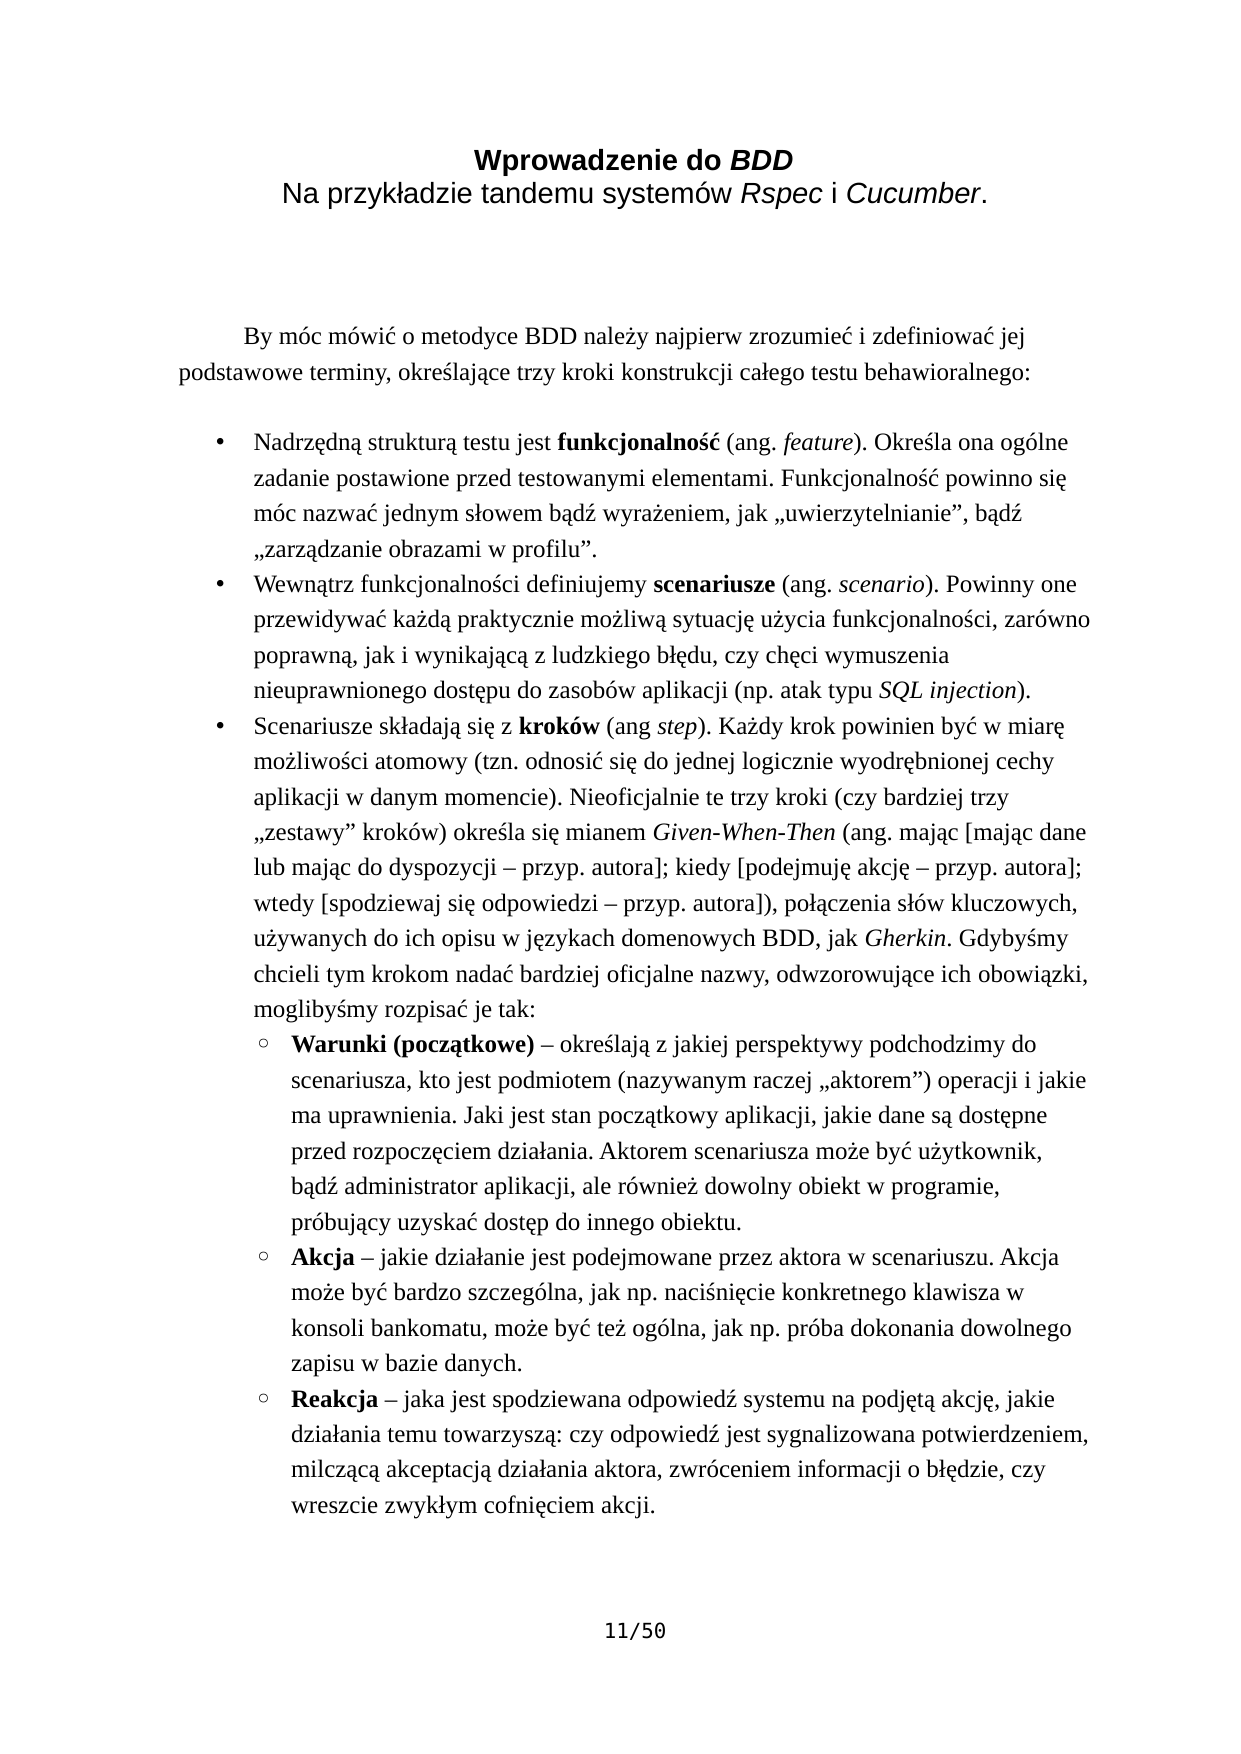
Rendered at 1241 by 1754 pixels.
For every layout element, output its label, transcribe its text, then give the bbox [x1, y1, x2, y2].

text By móc mówić o metodyce BDD należy najpierw zrozumieć i zdefiniować jej podstawowe terminy, określające trzy kroki konstrukcji całego testu behawioralnego: [178, 316, 1093, 387]
list Warunki (początkowe) – określają z jakiej perspektywy podchodzimy do scenariusza, kto jest podmiotem (nazywanym raczej „aktorem”) operacji i jakie ma uprawnienia. Jaki jest stan początkowy aplikacji, jakie dane są dostępne przed rozpoczęciem działania. Aktorem scenariusza może być użytkownik, bądź administrator aplikacji, ale również dowolny obiekt w programie, próbujący uzyskać dostęp do innego obiektu. [253, 1024, 1093, 1237]
text Wprowadzenie do BDD [177, 143, 1093, 176]
list Akcja – jakie działanie jest podejmowane przez aktora w scenariuszu. Akcja może być bardzo szczególna, jak np. naciśnięcie konkretnego klawisza w konsoli bankomatu, może być też ogólna, jak np. próba dokonania dowolnego zapisu w bazie danych. [253, 1237, 1093, 1379]
list Nadrzędną strukturą testu jest funkcjonalność (ang. feature). Określa ona ogólne zadanie postawione przed testowanymi elementami. Funkcjonalność powinno się móc nazwać jednym słowem bądź wyrażeniem, jak „uwierzytelnianie”, bądź „zarządzanie obrazami w profilu”. [216, 422, 1093, 564]
text Na przykładzie tandemu systemów Rspec i Cucumber. [177, 176, 1093, 210]
list Scenariusze składają się z kroków (ang step). Każdy krok powinien być w miarę możliwości atomowy (tzn. odnosić się do jednej logicznie wyodrębnionej cechy aplikacji w danym momencie). Nieoficjalnie te trzy kroki (czy bardziej trzy „zestawy” kroków) określa się mianem Given-When-Then (ang. mając [mając dane lub mając do dyspozycji – przyp. autora]; kiedy [podejmuję akcję – przyp. autora]; wtedy [spodziewaj się odpowiedzi – przyp. autora]), połączenia słów kluczowych, używanych do ich opisu w językach domenowych BDD, jak Gherkin. Gdybyśmy chcieli tym krokom nadać bardziej oficjalne nazwy, odwzorowujące ich obowiązki, moglibyśmy rozpisać je tak: [216, 706, 1093, 1024]
list Wewnątrz funkcjonalności definiujemy scenariusze (ang. scenario). Powinny one przewidywać każdą praktycznie możliwą sytuację użycia funkcjonalności, zarówno poprawną, jak i wynikającą z ludzkiego błędu, czy chęci wymuszenia nieuprawnionego dostępu do zasobów aplikacji (np. atak typu SQL injection). [216, 564, 1093, 706]
list Reakcja – jaka jest spodziewana odpowiedź systemu na podjętą akcję, jakie działania temu towarzyszą: czy odpowiedź jest sygnalizowana potwierdzeniem, milczącą akceptacją działania aktora, zwróceniem informacji o błędzie, czy wreszcie zwykłym cofnięciem akcji. [253, 1379, 1093, 1520]
